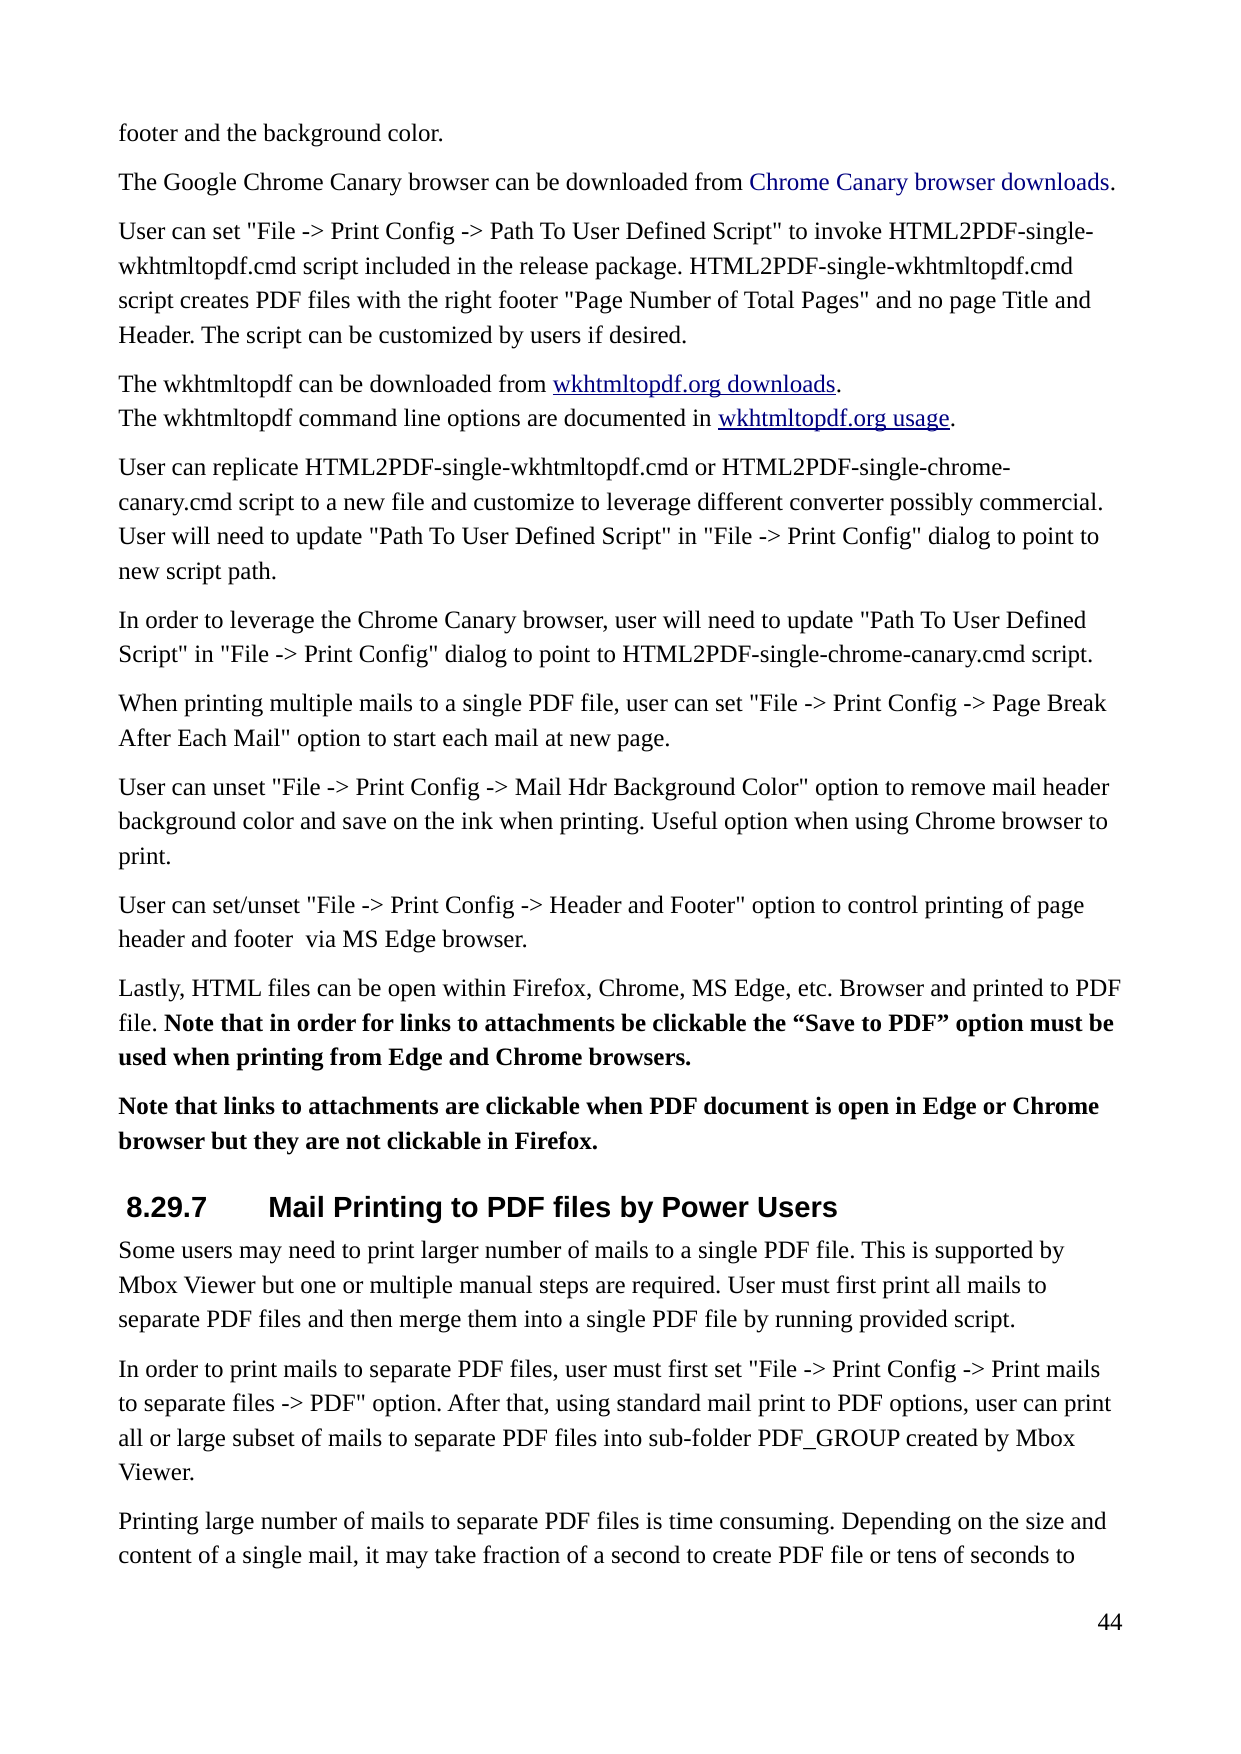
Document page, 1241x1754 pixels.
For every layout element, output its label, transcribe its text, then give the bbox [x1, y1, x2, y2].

text footer and the background color. [118, 118, 1122, 147]
text User can unset "File -> Print Config -> Mail Hdr Background Color" option to remove mail header background color and save on the ink when printing. Useful option when using Chrome browser to print. [118, 772, 1122, 869]
text Some users may need to print larger number of mails to a single PDF file. This is supported by Mbox Viewer but one or multiple manual steps are required. User must first print all mails to separate PDF files and then merge them into a single PDF file by running provided script. [118, 1236, 1122, 1333]
text The wkhtmltopdf can be downloaded from wkhtmltopdf.org downloads. The wkhtmltopdf command line options are documented in wkhtmltopdf.org usage. [118, 369, 1122, 432]
text User can set/unset "File -> Print Config -> Header and Footer" option to control printing of page header and footer via MS Edge browser. [118, 890, 1122, 953]
text In order to print mails to separate PDF files, user must first set "File -> Print Config -> Print mails to separate files -> PDF" option. After that, using standard mail print to PDF options, user can print all or large subset of mails to separate PDF files into sub-folder PDF_GROUP created by Mbox Viewer. [118, 1354, 1122, 1486]
text When printing multiple mails to a single PDF file, user can set "File -> Print Config -> Page Break After Each Mail" option to start each mail at new page. [118, 688, 1122, 752]
text Note that links to attachments are clickable when PDF document is open in Edge or Chrome browser but they are not clickable in Firefox. [118, 1091, 1122, 1155]
text User can replicate HTML2PDF-single-wkhtmltopdf.cmd or HTML2PDF-single-chrome-canary.cmd script to a new file and customize to leverage different converter possibly commercial. User will need to update "Path To User Defined Script" in "File -> Print Config" dialog to point to new script path. [118, 452, 1122, 584]
subtitle Mail Printing to PDF files by Power Users [118, 1189, 1122, 1223]
text In order to leverage the Chrome Canary browser, user will need to update "Path To User Defined Script" in "File -> Print Config" dialog to point to HTML2PDF-single-chrome-canary.cmd script. [118, 605, 1122, 668]
text Lastly, HTML files can be open within Firefox, Chrome, MS Edge, etc. Browser and printed to PDF file. Note that in order for links to attachments be clickable the “Save to PDF” option must be used when printing from Edge and Chrome browsers. [118, 973, 1122, 1071]
text User can set "File -> Print Config -> Path To User Defined Script" to invoke HTML2PDF-single-wkhtmltopdf.cmd script included in the release package. HTML2PDF-single-wkhtmltopdf.cmd script creates PDF files with the right footer "Page Number of Total Pages" and no page Title and Header. The script can be customized by users if desired. [118, 216, 1122, 348]
text The Google Chrome Canary browser can be downloaded from Chrome Canary browser downloads. [118, 167, 1122, 196]
text Printing large number of mails to separate PDF files is time consuming. Depending on the size and content of a single mail, it may take fraction of a second to create PDF file or tens of seconds to [118, 1506, 1122, 1569]
